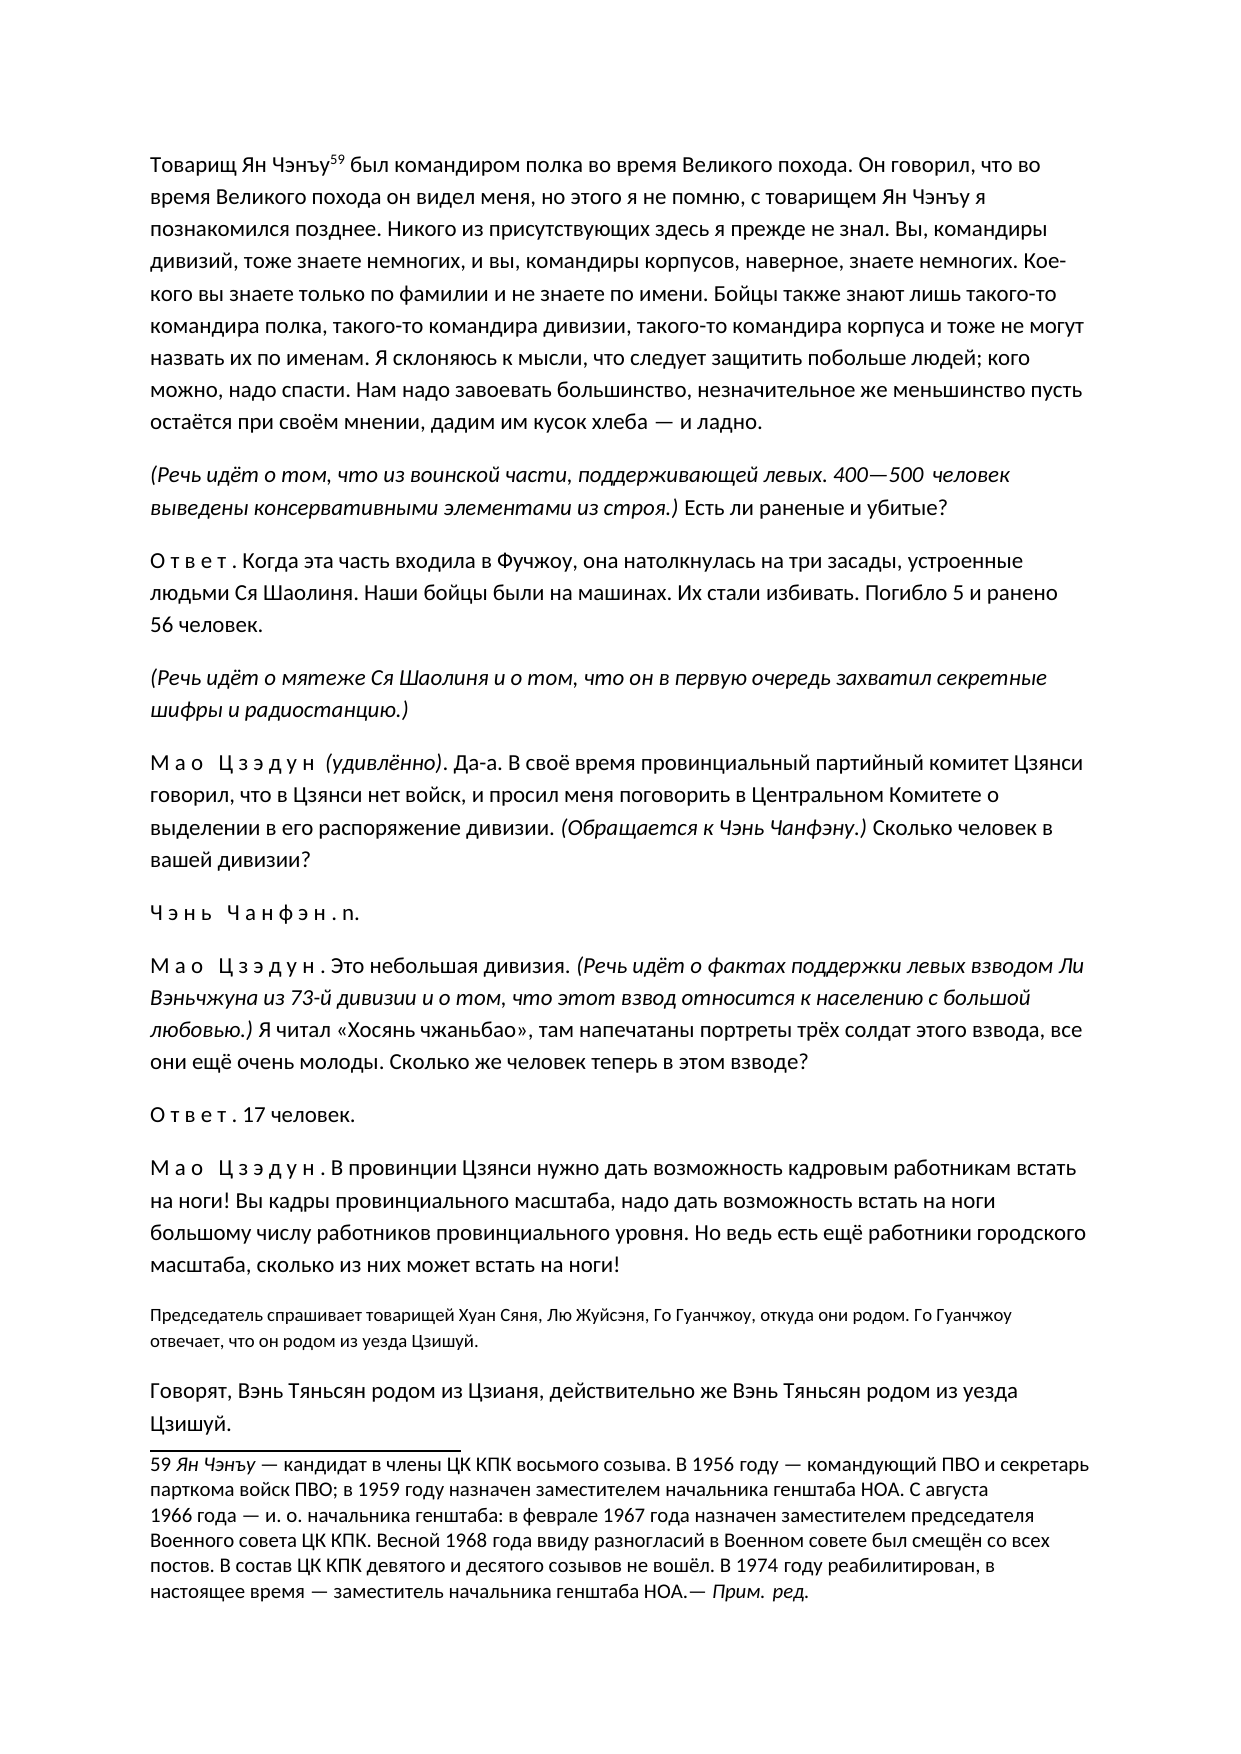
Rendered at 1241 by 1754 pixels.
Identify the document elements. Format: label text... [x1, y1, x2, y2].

text Председатель спрашивает товарищей Хуан Сяня, Лю Жуйсэня, Го Гуанчжоу, откуда они родом. Го Гуанчжоу отвечает, что он родом из уезда Цзишуй. [150, 1303, 1091, 1352]
text Мао Цзэдун. В провинции Цзянси нужно дать возможность кадровым работникам встать на ноги! Вы кадры провинциального масштаба, надо дать возможность встать на ноги большому числу работников провинциального уровня. Но ведь есть ещё работники городского масштаба, сколько из них может встать на ноги! [150, 1153, 1091, 1278]
text Товарищ Ян Чэнъу был командиром полка во время Великого похода. Он говорил, что во время Великого похода он видел меня, но этого я не помню, с товарищем Ян Чэнъу я познакомился позднее. Никого из присутствующих здесь я прежде не знал. Вы, командиры дивизий, тоже знаете немногих, и вы, командиры корпусов, наверное, знаете немногих. Кое-кого вы знаете только по фамилии и не знаете по имени. Бойцы также знают лишь такого-то командира полка, такого-то командира дивизии, такого-то командира корпуса и тоже не могут назвать их по именам. Я склоняюсь к мысли, что следует защитить побольше людей; кого можно, надо спасти. Нам надо завоевать большинство, незначительное же меньшинство пусть остаётся при своём мнении, дадим им кусок хлеба — и ладно. [150, 150, 1091, 436]
text Ответ. Когда эта часть входила в Фучжоу, она натолкнулась на три засады, устроенные людьми Ся Шаолиня. Наши бойцы были на машинах. Их стали избивать. Погибло 5 и ранено 56 человек. [150, 546, 1091, 638]
text Ян Чэнъу — кандидат в члены ЦК КПК восьмого созыва. В 1956 году — командующий ПВО и секретарь парткома войск ПВО; в 1959 году назначен заместителем начальника генштаба НОА. С августа 1966 года — и. о. начальника генштаба: в феврале 1967 года назначен заместителем председателя Военного совета ЦК КПК. Весной 1968 года ввиду разногласий в Военном совете был смещён со всех постов. В состав ЦК КПК девятого и десятого созывов не вошёл. В 1974 году реабилитирован, в настоящее время — заместитель начальника генштаба НОА.— Прим. ред. [150, 1451, 1091, 1603]
text Ответ. 17 человек. [150, 1101, 1091, 1128]
text (Речь идёт о том, что из воинской части, поддерживающей левых. 400—500 человек выведены консервативными элементами из строя.) Есть ли раненые и убитые? [150, 461, 1091, 521]
text Чэнь Чанфэн. n. [150, 898, 1091, 926]
text (Речь идёт о мятеже Ся Шаолиня и о том, что он в первую очередь захватил секретные шифры и радиостанцию.) [150, 663, 1091, 723]
text Мао Цзэдун (удивлённо). Да-а. В своё время провинциальный партийный комитет Цзянси говорил, что в Цзянси нет войск, и просил меня поговорить в Центральном Комитете о выделении в его распоряжение дивизии. (Обращается к Чэнь Чанфэну.) Сколько человек в вашей дивизии? [150, 748, 1091, 873]
text Говорят, Вэнь Тяньсян родом из Цзианя, действительно же Вэнь Тяньсян родом из уезда Цзишуй. [150, 1377, 1091, 1437]
text Мао Цзэдун. Это небольшая дивизия. (Речь идёт о фактах поддержки левых взводом Ли Вэньчжуна из 73-й дивизии и о том, что этот взвод относится к населению с большой любовью.) Я читал «Хосянь чжаньбао», там напечатаны портреты трёх солдат этого взвода, все они ещё очень молоды. Сколько же человек теперь в этом взводе? [150, 951, 1091, 1076]
